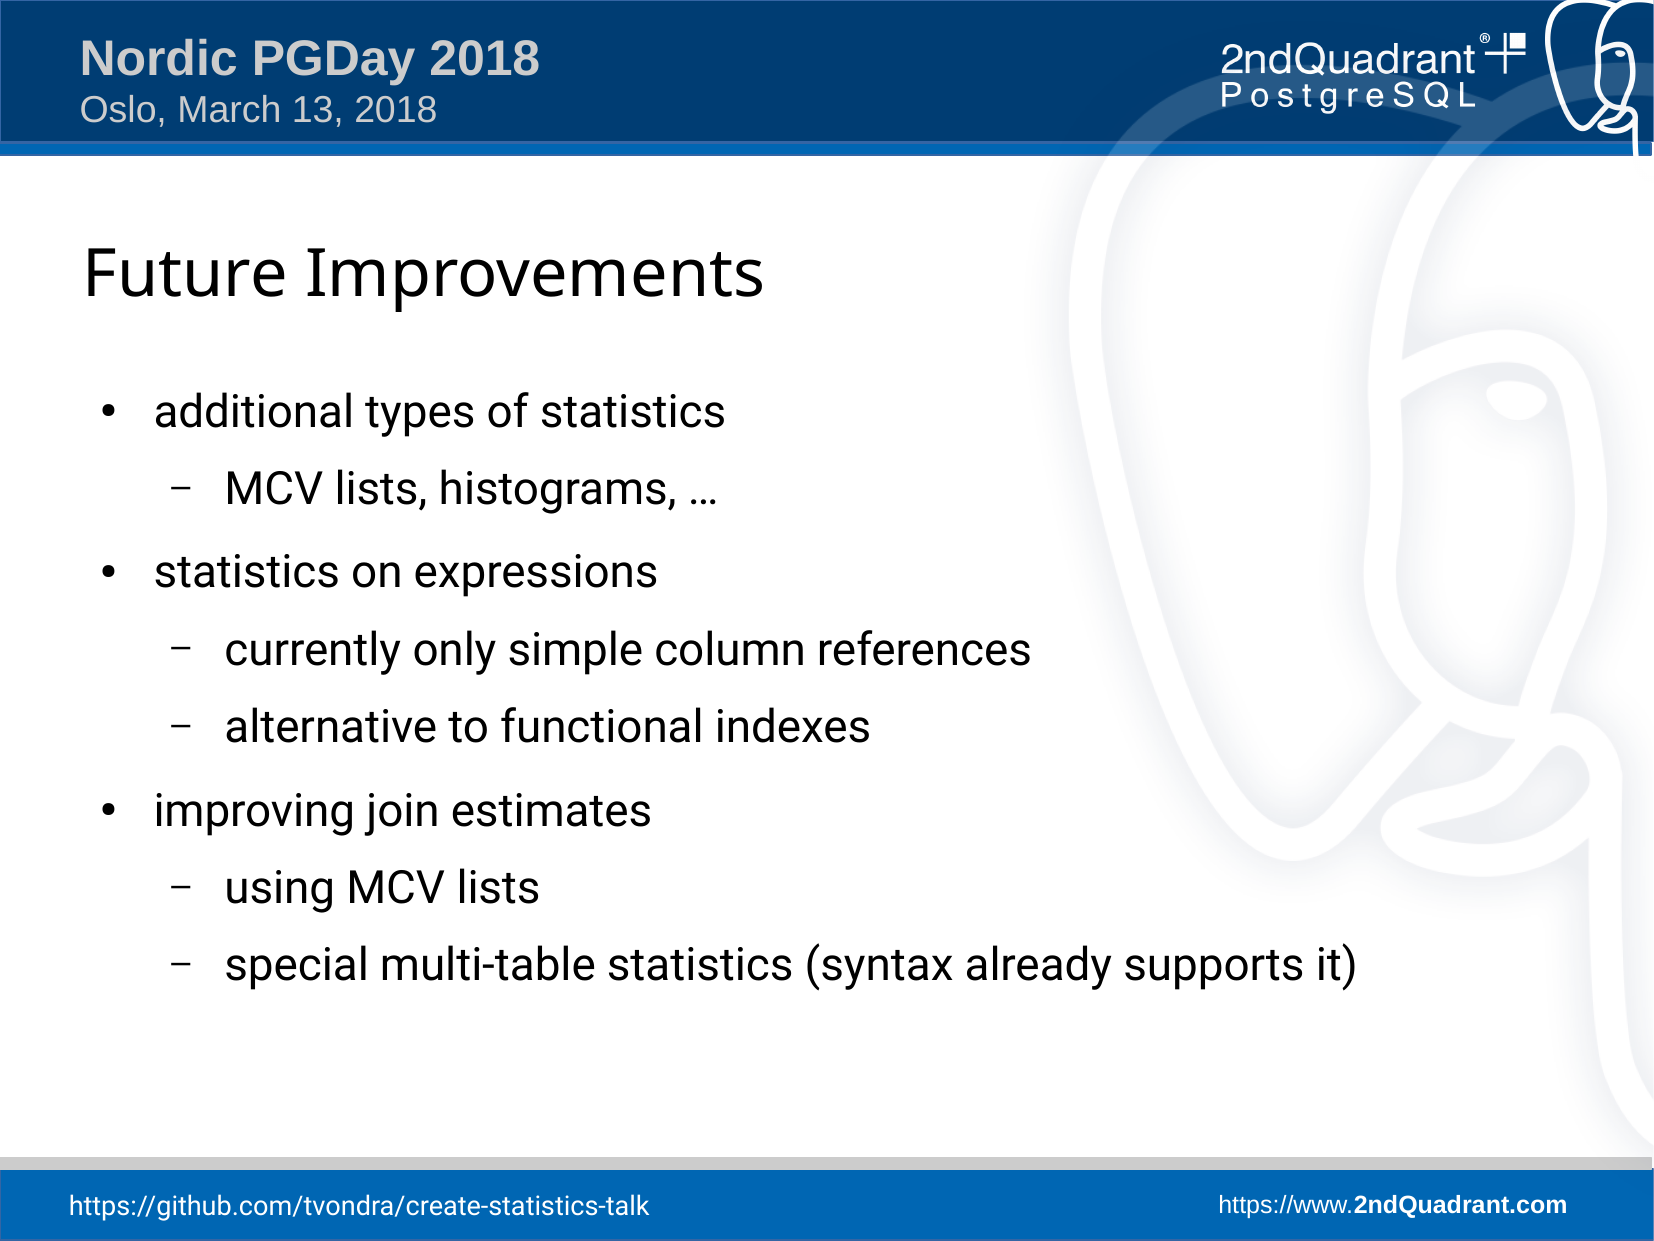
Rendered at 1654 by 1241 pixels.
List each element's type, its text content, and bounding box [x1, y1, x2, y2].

picture [632, 0, 1654, 1241]
title Future Improvements [82, 167, 1571, 375]
list additional types of statistics MCV lists, histograms, … statistics on expressions currently only simple column references alternative to functional indexes improving join estimates using MCV lists special multi-table statistics (syntax already supports it) [82, 384, 1571, 1104]
